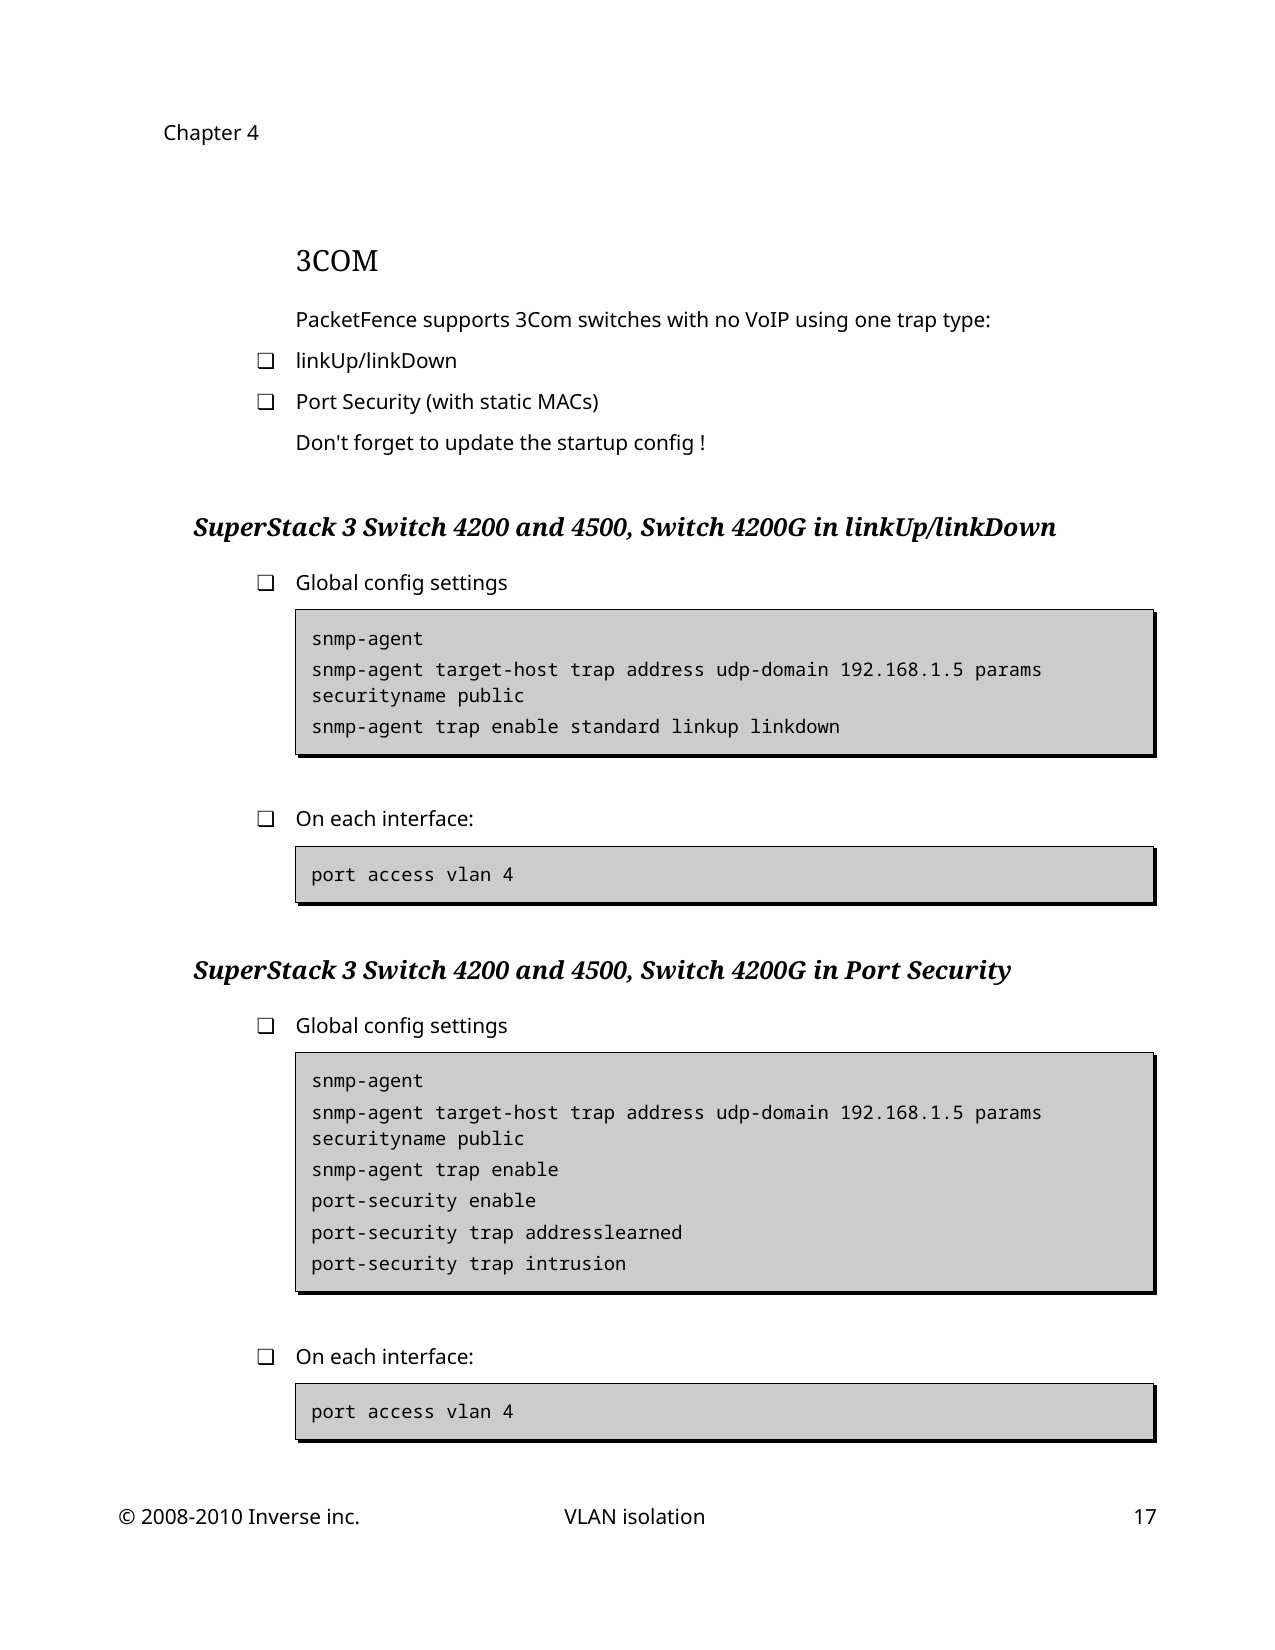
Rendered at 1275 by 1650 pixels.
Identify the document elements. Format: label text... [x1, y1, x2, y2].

list ❏ Global config settings [256, 568, 1157, 597]
subtitle SuperStack 3 Switch 4200 and 4500, Switch 4200G in linkUp/linkDown [156, 510, 1157, 543]
text snmp-agent [296, 1053, 1153, 1083]
text Don't forget to update the startup config ! [295, 428, 1157, 456]
text snmp-agent trap enable [296, 1140, 1153, 1172]
list ❏ On each interface: [256, 804, 1157, 833]
text snmp-agent target-host trap address udp-domain 192.168.1.5 params securityname public [296, 641, 1153, 698]
text PacketFence supports 3Com switches with no VoIP using one trap type: [295, 305, 1157, 333]
subtitle SuperStack 3 Switch 4200 and 4500, Switch 4200G in Port Security [156, 952, 1157, 986]
text port-security trap intrusion [296, 1235, 1153, 1291]
text snmp-agent [296, 610, 1153, 641]
text snmp-agent trap enable standard linkup linkdown [296, 698, 1153, 754]
text port access vlan 4 [296, 847, 1153, 902]
list ❏ linkUp/linkDown [256, 346, 1157, 374]
text snmp-agent target-host trap address udp-domain 192.168.1.5 params securityname public [296, 1083, 1153, 1140]
text port-security trap addresslearned [296, 1203, 1153, 1235]
list ❏ On each interface: [256, 1342, 1157, 1370]
list ❏ Port Security (with static MACs) [256, 387, 1157, 415]
text port access vlan 4 [296, 1384, 1153, 1439]
list ❏ Global config settings [256, 1011, 1157, 1039]
text port-security enable [296, 1172, 1153, 1203]
subtitle 3COM [295, 241, 1157, 280]
